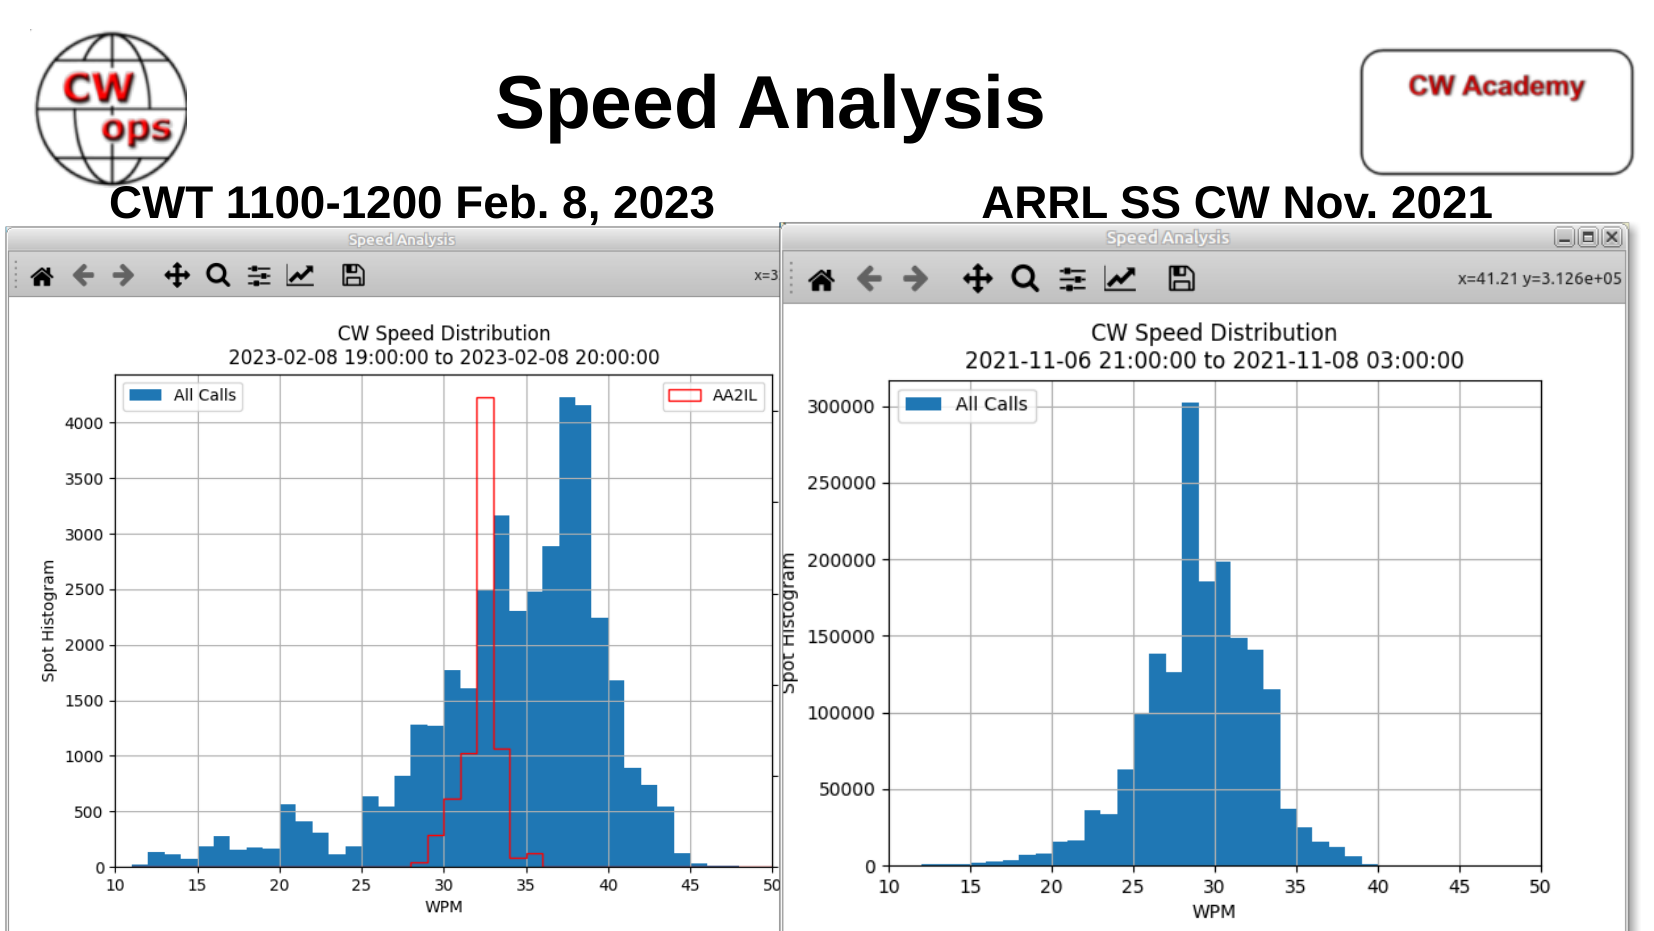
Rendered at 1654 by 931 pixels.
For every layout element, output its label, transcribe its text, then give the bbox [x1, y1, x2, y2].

title ARRL SS CW Nov. 2021 [840, 150, 1636, 216]
picture [1516, 37, 1640, 186]
title CWT 1100-1200 Feb. 8, 2023 [15, 150, 811, 221]
title Speed Analysis [26, 24, 1516, 181]
picture [0, 216, 1641, 931]
